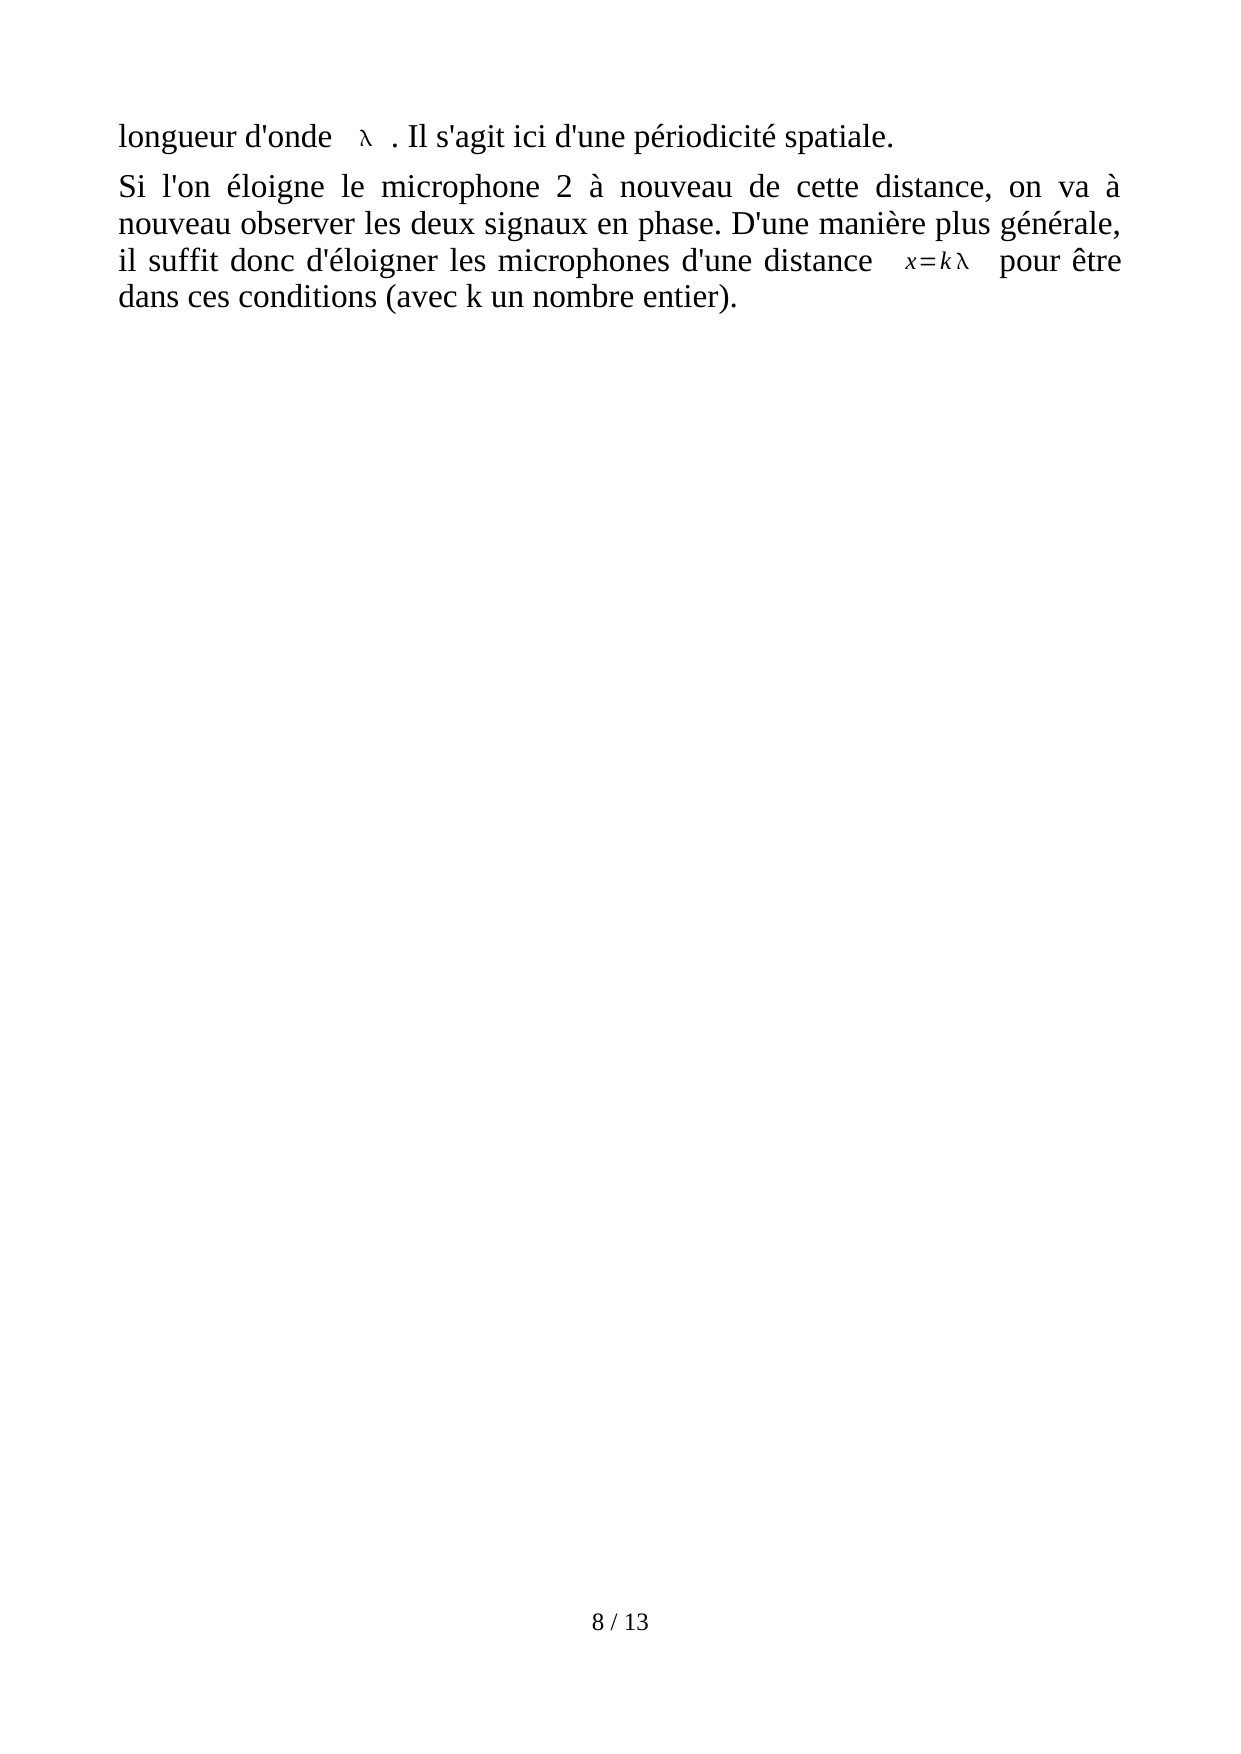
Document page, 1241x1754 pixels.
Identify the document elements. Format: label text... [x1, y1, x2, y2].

text Si l'on éloigne le microphone 2 à nouveau de cette distance, on va à nouveau observer les deux signaux en phase. D'une manière plus générale, il suffit donc d'éloigner les microphones d'une distance pour être dans ces conditions (avec k un nombre entier). [118, 167, 1122, 315]
text longueur d'onde . Il s'agit ici d'une périodicité spatiale. [118, 118, 1122, 155]
